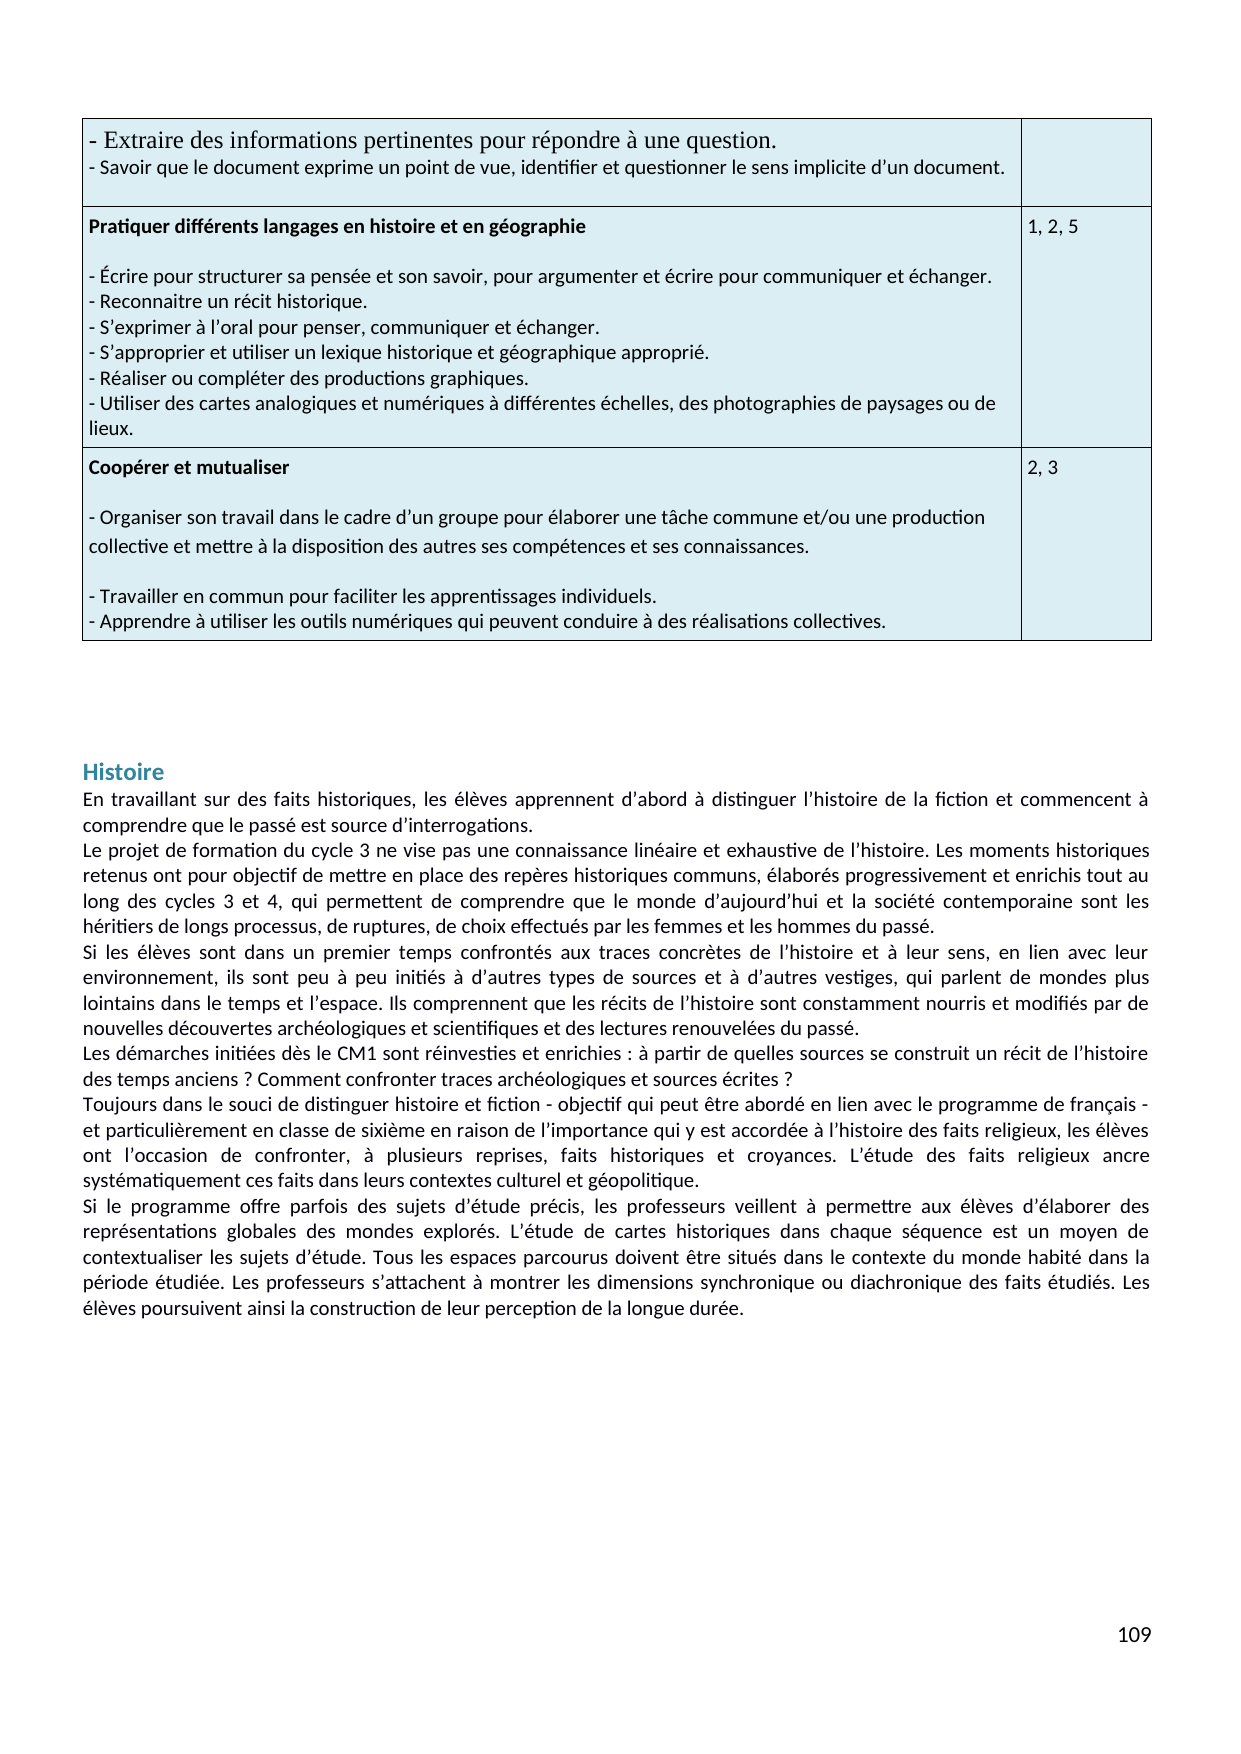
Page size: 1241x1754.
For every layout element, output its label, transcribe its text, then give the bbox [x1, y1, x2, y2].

table_cell 1, 2, 5 [1022, 207, 1151, 447]
text En travaillant sur des faits historiques, les élèves apprennent d’abord à distinguer l’histoire de la fiction et commencent à comprendre que le passé est source d’interrogations. [83, 786, 1152, 837]
text Toujours dans le souci de distinguer histoire et fiction - objectif qui peut être abordé en lien avec le programme de français - et particulièrement en classe de sixième en raison de l’importance qui y est accordée à l’histoire des faits religieux, les élèves ont l’occasion de confronter, à plusieurs reprises, faits historiques et croyances. L’étude des faits religieux ancre systématiquement ces faits dans leurs contextes culturel et géopolitique. [83, 1091, 1152, 1193]
table_cell - Extraire des informations pertinentes pour répondre à une question. - Savoir que le document exprime un point de vue, identifier et questionner le sens implicite d’un document. [83, 119, 1021, 206]
table_cell Pratiquer différents langages en histoire et en géographie - Écrire pour structurer sa pensée et son savoir, pour argumenter et écrire pour communiquer et échanger. - Reconnaitre un récit historique. - S’exprimer à l’oral pour penser, communiquer et échanger. - S’approprier et utiliser un lexique historique et géographique approprié. - Réaliser ou compléter des productions graphiques. - Utiliser des cartes analogiques et numériques à différentes échelles, des photographies de paysages ou de lieux. [83, 207, 1021, 447]
text Si les élèves sont dans un premier temps confrontés aux traces concrètes de l’histoire et à leur sens, en lien avec leur environnement, ils sont peu à peu initiés à d’autres types de sources et à d’autres vestiges, qui parlent de mondes plus lointains dans le temps et l’espace. Ils comprennent que les récits de l’histoire sont constamment nourris et modifiés par de nouvelles découvertes archéologiques et scientifiques et des lectures renouvelées du passé. [83, 939, 1152, 1041]
table_cell 2, 3 [1022, 448, 1151, 640]
table_cell Coopérer et mutualiser - Organiser son travail dans le cadre d’un groupe pour élaborer une tâche commune et/ou une production collective et mettre à la disposition des autres ses compétences et ses connaissances. - Travailler en commun pour faciliter les apprentissages individuels. - Apprendre à utiliser les outils numériques qui peuvent conduire à des réalisations collectives. [83, 448, 1021, 640]
text Le projet de formation du cycle 3 ne vise pas une connaissance linéaire et exhaustive de l’histoire. Les moments historiques retenus ont pour objectif de mettre en place des repères historiques communs, élaborés progressivement et enrichis tout au long des cycles 3 et 4, qui permettent de comprendre que le monde d’aujourd’hui et la société contemporaine sont les héritiers de longs processus, de ruptures, de choix effectués par les femmes et les hommes du passé. [83, 837, 1152, 939]
text Si le programme offre parfois des sujets d’étude précis, les professeurs veillent à permettre aux élèves d’élaborer des représentations globales des mondes explorés. L’étude de cartes historiques dans chaque séquence est un moyen de contextualiser les sujets d’étude. Tous les espaces parcourus doivent être situés dans le contexte du monde habité dans la période étudiée. Les professeurs s’attachent à montrer les dimensions synchronique ou diachronique des faits étudiés. Les élèves poursuivent ainsi la construction de leur perception de la longue durée. [83, 1193, 1152, 1320]
table_cell [1022, 119, 1151, 206]
subtitle Histoire [83, 756, 1181, 786]
text Les démarches initiées dès le CM1 sont réinvesties et enrichies : à partir de quelles sources se construit un récit de l’histoire des temps anciens ? Comment confronter traces archéologiques et sources écrites ? [83, 1041, 1152, 1091]
